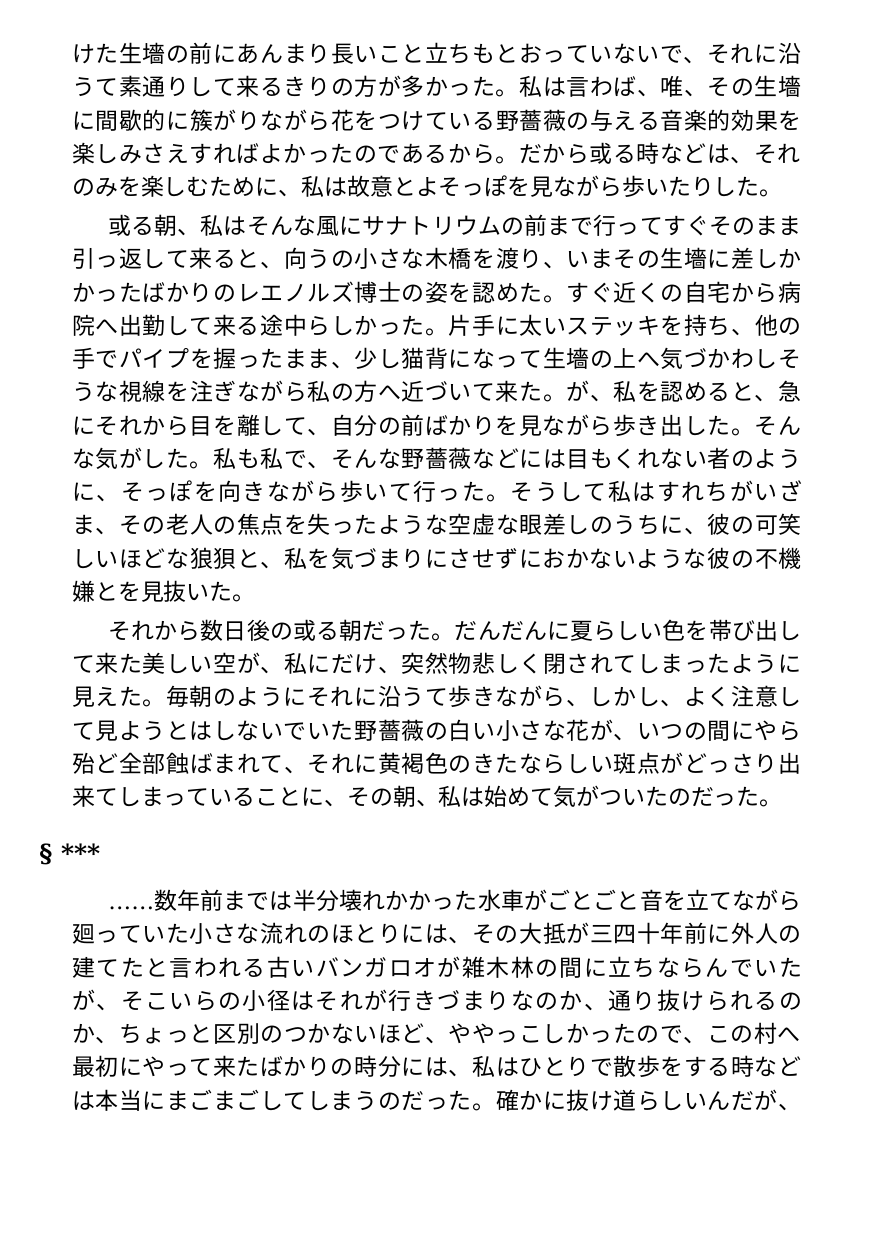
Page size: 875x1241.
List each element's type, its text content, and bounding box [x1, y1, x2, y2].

text 或る朝、私はそんな風にサナトリウムの前まで行ってすぐそのまま引っ返して来ると、向うの小さな木橋を渡り、いまその生墻に差しかかったばかりのレエノルズ博士の姿を認めた。すぐ近くの自宅から病院へ出勤して来る途中らしかった。片手に太いステッキを持ち、他の手でパイプを握ったまま、少し猫背になって生墻の上へ気づかわしそうな視線を注ぎながら私の方へ近づいて来た。が、私を認めると、急にそれから目を離して、自分の前ばかりを見ながら歩き出した。そんな気がした。私も私で、そんな野薔薇などには目もくれない者のように、そっぽを向きながら歩いて行った。そうして私はすれちがいざま、その老人の焦点を失ったような空虚な眼差しのうちに、彼の可笑しいほどな狼狽と、私を気づまりにさせずにおかないような彼の不機嫌とを見抜いた。 [72, 208, 802, 607]
text ……数年前までは半分壊れかかった水車がごとごと音を立てながら廻っていた小さな流れのほとりには、その大抵が三四十年前に外人の建てたと言われる古いバンガロオが雑木林の間に立ちならんでいたが、そこいらの小径はそれが行きづまりなのか、通り抜けられるのか、ちょっと区別のつかないほど、ややっこしかったので、この村へ最初にやって来たばかりの時分には、私はひとりで散歩をする時などは本当にまごまごしてしまうのだった。確かに抜け道らしいんだが、 [72, 883, 802, 1116]
subtitle § *** [36, 836, 838, 871]
text それから数日後の或る朝だった。だんだんに夏らしい色を帯び出して来た美しい空が、私にだけ、突然物悲しく閉されてしまったように見えた。毎朝のようにそれに沿うて歩きながら、しかし、よく注意して見ようとはしないでいた野薔薇の白い小さな花が、いつの間にやら殆ど全部蝕ばまれて、それに黄褐色のきたならしい斑点がどっさり出来てしまっていることに、その朝、私は始めて気がついたのだった。 [72, 613, 802, 812]
text けた生墻の前にあんまり長いこと立ちもとおっていないで、それに沿うて素通りして来るきりの方が多かった。私は言わば、唯、その生墻に間歇的に簇がりながら花をつけている野薔薇の与える音楽的効果を楽しみさえすればよかったのであるから。だから或る時などは、それのみを楽しむために、私は故意とよそっぽを見ながら歩いたりした。 [72, 36, 802, 202]
